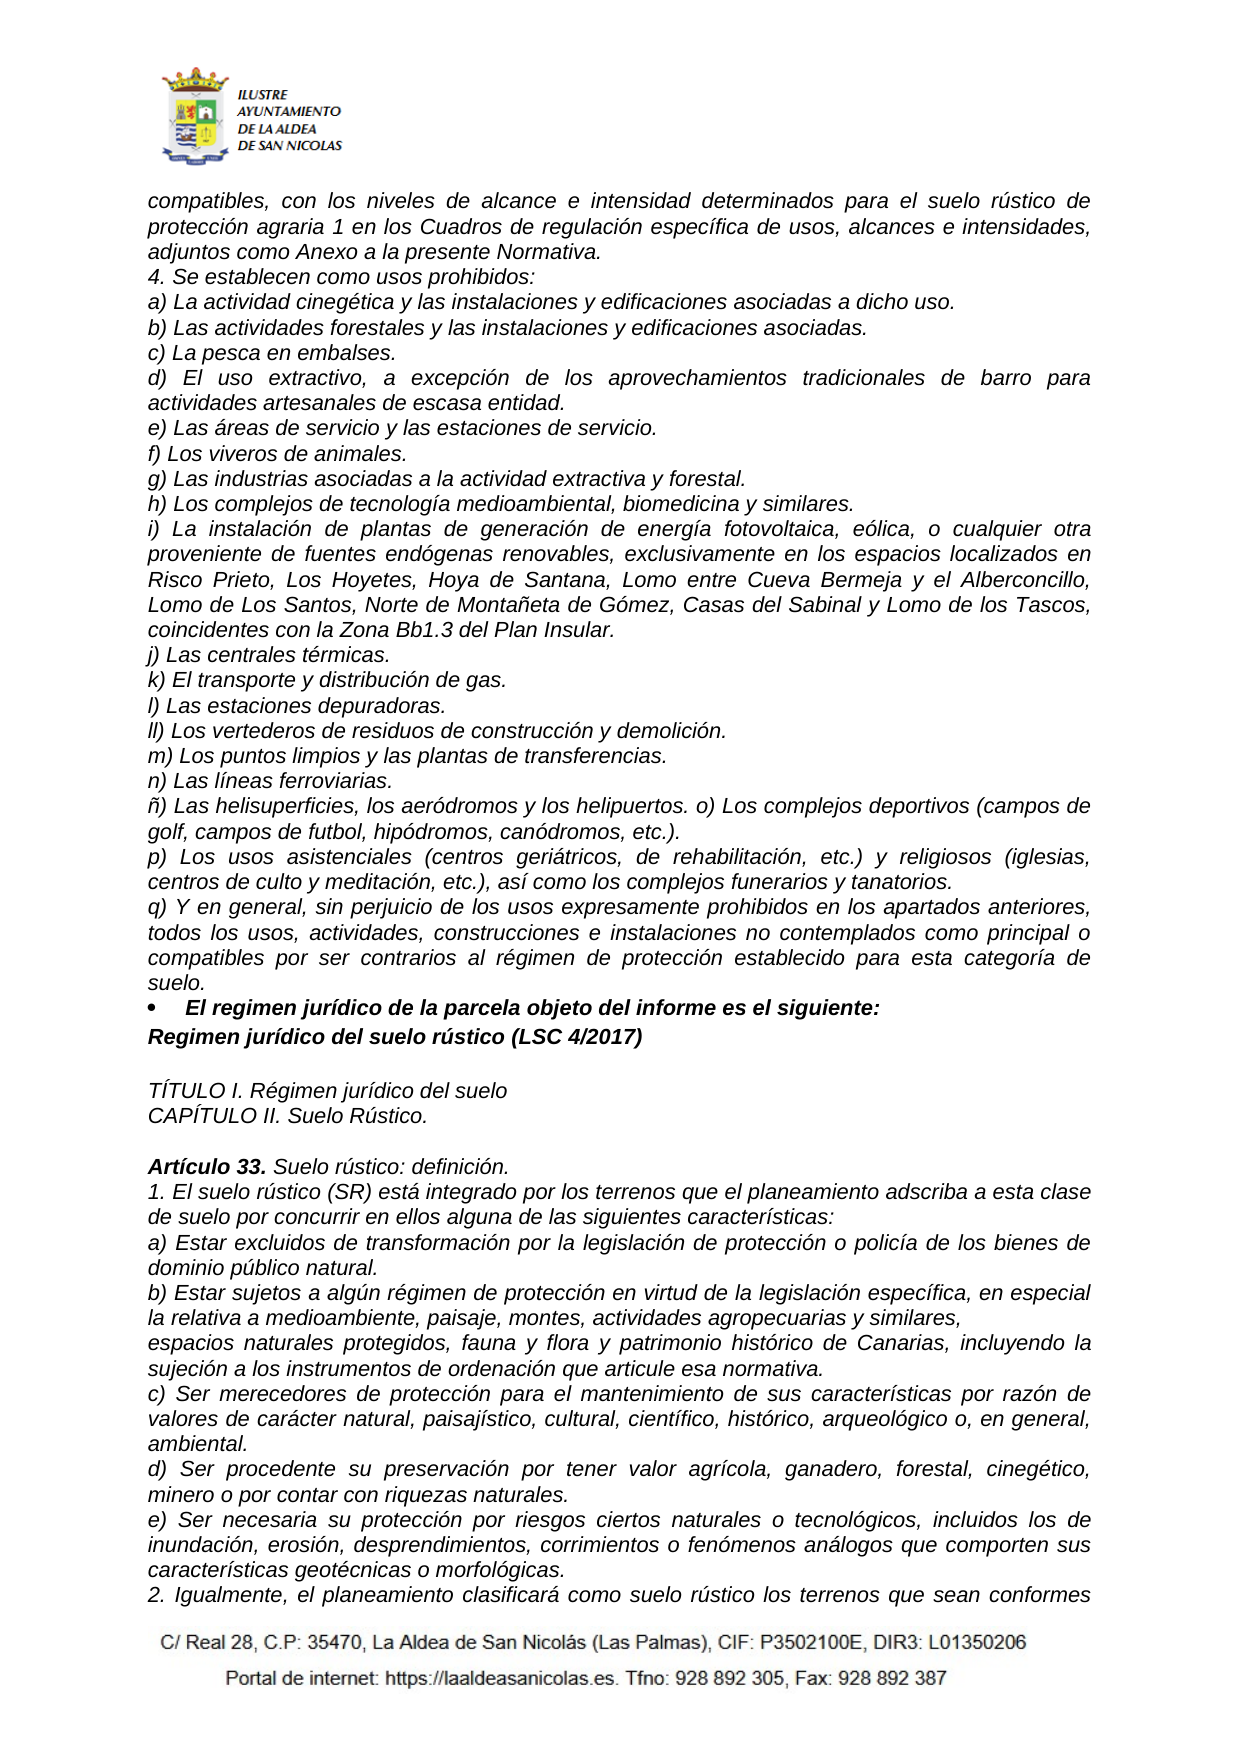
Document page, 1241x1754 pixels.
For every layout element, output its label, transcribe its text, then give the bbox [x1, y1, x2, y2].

text d) El uso extractivo, a excepción de los aprovechamientos tradicionales de barro para actividades artesanales de escasa entidad. [148, 365, 1093, 415]
text Artículo 33. Suelo rústico: definición. [148, 1154, 1093, 1179]
text e) Las áreas de servicio y las estaciones de servicio. [148, 415, 1093, 441]
text i) La instalación de plantas de generación de energía fotovoltaica, eólica, o cualquier otra proveniente de fuentes endógenas renovables, exclusivamente en los espacios localizados en Risco Prieto, Los Hoyetes, Hoya de Santana, Lomo entre Cueva Bermeja y el Alberconcillo, Lomo de Los Santos, Norte de Montañeta de Gómez, Casas del Sabinal y Lomo de los Tascos, coincidentes con la Zona Bb1.3 del Plan Insular. [148, 516, 1093, 642]
list El regimen jurídico de la parcela objeto del informe es el siguiente: [148, 995, 1093, 1020]
text ñ) Las helisuperficies, los aeródromos y los helipuertos. o) Los complejos deportivos (campos de golf, campos de futbol, hipódromos, canódromos, etc.). [148, 793, 1093, 844]
text Regimen jurídico del suelo rústico (LSC 4/2017) [148, 1024, 1093, 1049]
text b) Las actividades forestales y las instalaciones y edificaciones asociadas. [148, 314, 1093, 340]
text b) Estar sujetos a algún régimen de protección en virtud de la legislación específica, en especial la relativa a medioambiente, paisaje, montes, actividades agropecuarias y similares, [148, 1280, 1093, 1330]
text a) La actividad cinegética y las instalaciones y edificaciones asociadas a dicho uso. [148, 289, 1093, 314]
text e) Ser necesaria su protección por riesgos ciertos naturales o tecnológicos, incluidos los de inundación, erosión, desprendimientos, corrimientos o fenómenos análogos que comporten sus características geotécnicas o morfológicas. [148, 1507, 1093, 1582]
text f) Los viveros de animales. [148, 441, 1093, 466]
text p) Los usos asistenciales (centros geriátricos, de rehabilitación, etc.) y religiosos (iglesias, centros de culto y meditación, etc.), así como los complejos funerarios y tanatorios. [148, 844, 1093, 894]
text h) Los complejos de tecnología medioambiental, biomedicina y similares. [148, 491, 1093, 516]
text n) Las líneas ferroviarias. [148, 768, 1093, 793]
text ll) Los vertederos de residuos de construcción y demolición. [148, 718, 1093, 743]
picture [148, 1626, 1034, 1694]
text j) Las centrales térmicas. [148, 642, 1093, 667]
text k) El transporte y distribución de gas. [148, 667, 1093, 693]
text 4. Se establecen como usos prohibidos: [148, 264, 1093, 289]
text c) La pesca en embalses. [148, 340, 1093, 365]
text compatibles, con los niveles de alcance e intensidad determinados para el suelo rústico de protección agraria 1 en los Cuadros de regulación específica de usos, alcances e intensidades, adjuntos como Anexo a la presente Normativa. [148, 188, 1093, 264]
text espacios naturales protegidos, fauna y flora y patrimonio histórico de Canarias, incluyendo la sujeción a los instrumentos de ordenación que articule esa normativa. [148, 1330, 1093, 1381]
text c) Ser merecedores de protección para el mantenimiento de sus características por razón de valores de carácter natural, paisajístico, cultural, científico, histórico, arqueológico o, en general, ambiental. [148, 1381, 1093, 1456]
text CAPÍTULO II. Suelo Rústico. [148, 1103, 1093, 1129]
text d) Ser procedente su preservación por tener valor agrícola, ganadero, forestal, cinegético, minero o por contar con riquezas naturales. [148, 1456, 1093, 1507]
text TÍTULO I. Régimen jurídico del suelo [148, 1078, 1093, 1103]
text g) Las industrias asociadas a la actividad extractiva y forestal. [148, 466, 1093, 491]
text m) Los puntos limpios y las plantas de transferencias. [148, 743, 1093, 768]
text a) Estar excluidos de transformación por la legislación de protección o policía de los bienes de dominio público natural. [148, 1229, 1093, 1280]
text l) Las estaciones depuradoras. [148, 693, 1093, 718]
picture [148, 59, 358, 173]
text 2. Igualmente, el planeamiento clasificará como suelo rústico los terrenos que sean conformes [148, 1582, 1093, 1608]
text 1. El suelo rústico (SR) está integrado por los terrenos que el planeamiento adscriba a esta clase de suelo por concurrir en ellos alguna de las siguientes características: [148, 1179, 1093, 1229]
text q) Y en general, sin perjuicio de los usos expresamente prohibidos en los apartados anteriores, todos los usos, actividades, construcciones e instalaciones no contemplados como principal o compatibles por ser contrarios al régimen de protección establecido para esta categoría de suelo. [148, 894, 1093, 995]
